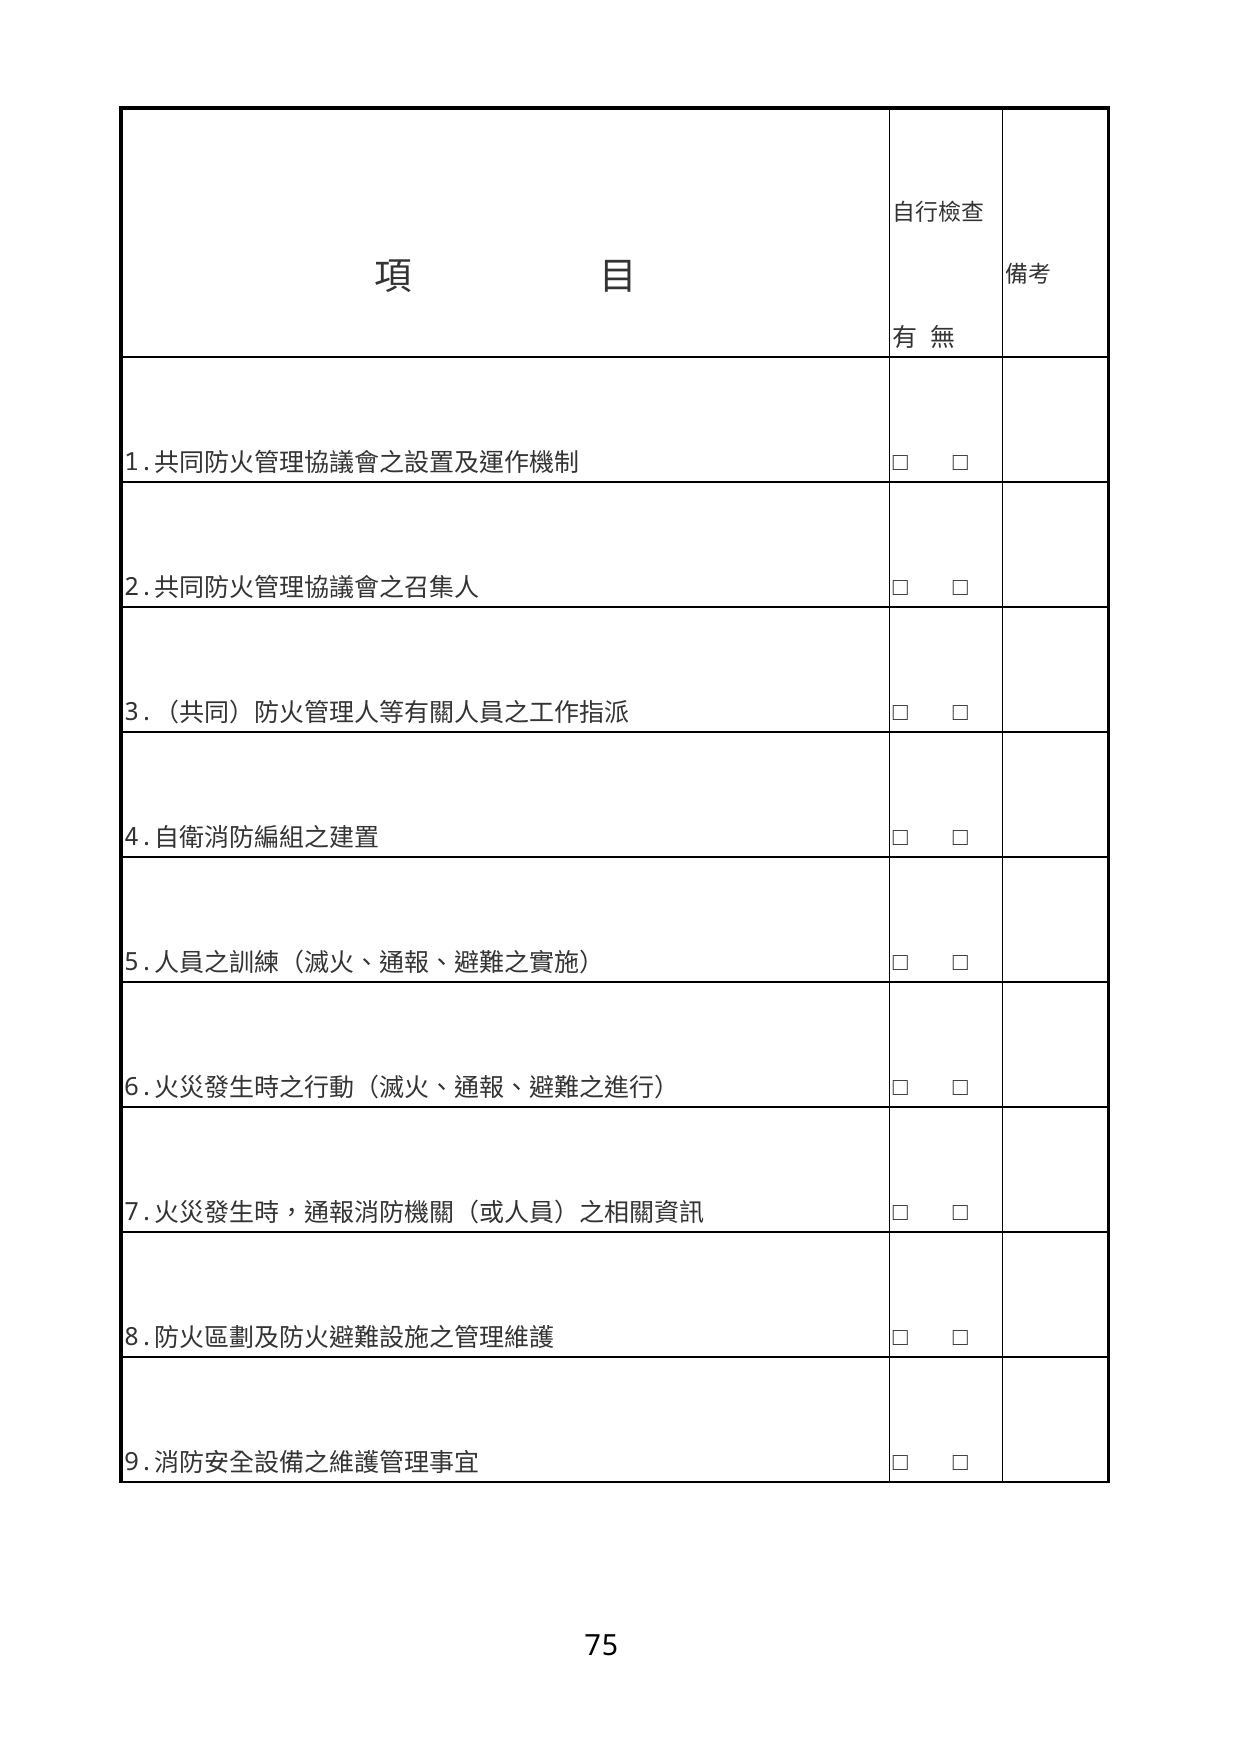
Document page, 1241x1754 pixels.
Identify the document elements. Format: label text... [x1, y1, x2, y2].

table_cell □ □ [890, 483, 1002, 606]
table_cell [1003, 733, 1107, 856]
table_cell [1003, 1358, 1107, 1481]
table_cell 7.火災發生時，通報消防機關（或人員）之相關資訊 [123, 1108, 889, 1231]
table_cell 2.共同防火管理協議會之召集人 [123, 483, 889, 606]
table_cell □ □ [890, 1233, 1002, 1356]
table_cell 4.自衛消防編組之建置 [123, 733, 889, 856]
table_cell [1003, 1108, 1107, 1231]
table_cell 5.人員之訓練（滅火、通報、避難之實施） [123, 858, 889, 981]
table_cell 有 無 [890, 231, 1002, 356]
table_cell [1003, 858, 1107, 981]
table_cell [1003, 358, 1107, 481]
table_cell [1003, 983, 1107, 1106]
table_cell 8.防火區劃及防火避難設施之管理維護 [123, 1233, 889, 1356]
table_header 自行檢查 [890, 110, 1002, 231]
table_cell 9.消防安全設備之維護管理事宜 [123, 1358, 889, 1481]
table_cell [1003, 1233, 1107, 1356]
table_cell □ □ [890, 358, 1002, 481]
table_header 項 目 [123, 110, 889, 356]
table_header 備考 [1003, 110, 1107, 356]
table_cell □ □ [890, 1108, 1002, 1231]
table_cell □ □ [890, 858, 1002, 981]
table_cell 6.火災發生時之行動（滅火、通報、避難之進行） [123, 983, 889, 1106]
table_cell [1003, 608, 1107, 731]
table_cell □ □ [890, 608, 1002, 731]
table_cell □ □ [890, 733, 1002, 856]
table_cell □ □ [890, 983, 1002, 1106]
table_cell 1.共同防火管理協議會之設置及運作機制 [123, 358, 889, 481]
table_cell 3.（共同）防火管理人等有關人員之工作指派 [123, 608, 889, 731]
table_cell □ □ [890, 1358, 1002, 1481]
table_cell [1003, 483, 1107, 606]
